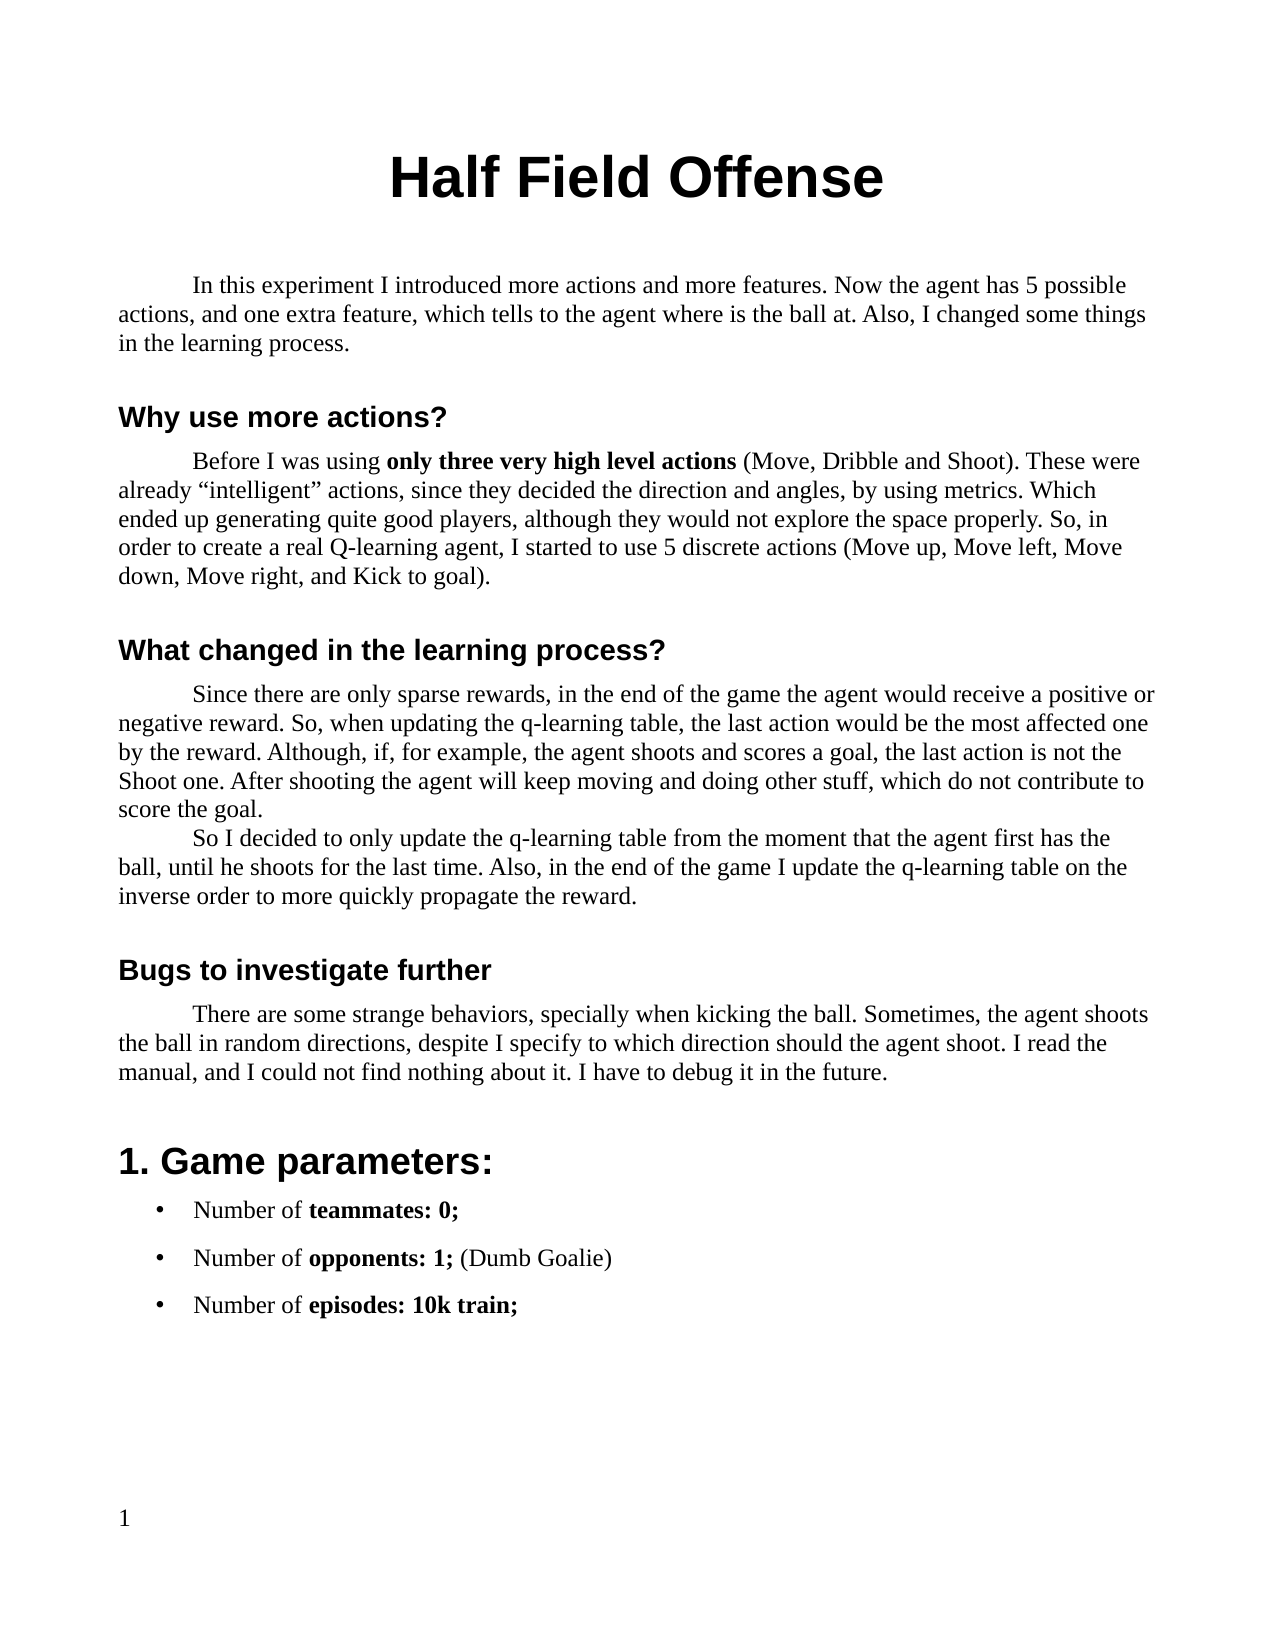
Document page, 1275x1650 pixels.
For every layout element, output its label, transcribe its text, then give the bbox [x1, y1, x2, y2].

subtitle Why use more actions? [118, 400, 1157, 434]
text In this experiment I introduced more actions and more features. Now the agent has 5 possible actions, and one extra feature, which tells to the agent where is the ball at. Also, I changed some things in the learning process. [118, 270, 1157, 357]
text Before I was using only three very high level actions (Move, Dribble and Shoot). These were already “intelligent” actions, since they decided the direction and angles, by using metrics. Which ended up generating quite good players, although they would not explore the space properly. So, in order to create a real Q-learning agent, I started to use 5 discrete actions (Move up, Move left, Move down, Move right, and Kick to goal). [118, 446, 1157, 590]
list Number of episodes: 10k train; [156, 1290, 1157, 1319]
title Half Field Offense [118, 143, 1157, 210]
text There are some strange behaviors, specially when kicking the ball. Sometimes, the agent shoots the ball in random directions, despite I specify to which direction should the agent shoot. I read the manual, and I could not find nothing about it. I have to debug it in the future. [118, 999, 1157, 1085]
subtitle Bugs to investigate further [118, 953, 1157, 987]
list Number of teammates: 0; [156, 1195, 1157, 1224]
subtitle What changed in the learning process? [118, 633, 1157, 667]
text Since there are only sparse rewards, in the end of the game the agent would receive a positive or negative reward. So, when updating the q-learning table, the last action would be the most affected one by the reward. Although, if, for example, the agent shoots and scores a goal, the last action is not the Shoot one. After shooting the agent will keep moving and doing other stuff, which do not contribute to score the goal. So I decided to only update the q-learning table from the moment that the agent first has the ball, until he shoots for the last time. Also, in the end of the game I update the q-learning table on the inverse order to more quickly propagate the reward. [118, 679, 1157, 909]
subtitle 1. Game parameters: [118, 1139, 1157, 1183]
list Number of opponents: 1; (Dumb Goalie) [156, 1243, 1157, 1272]
